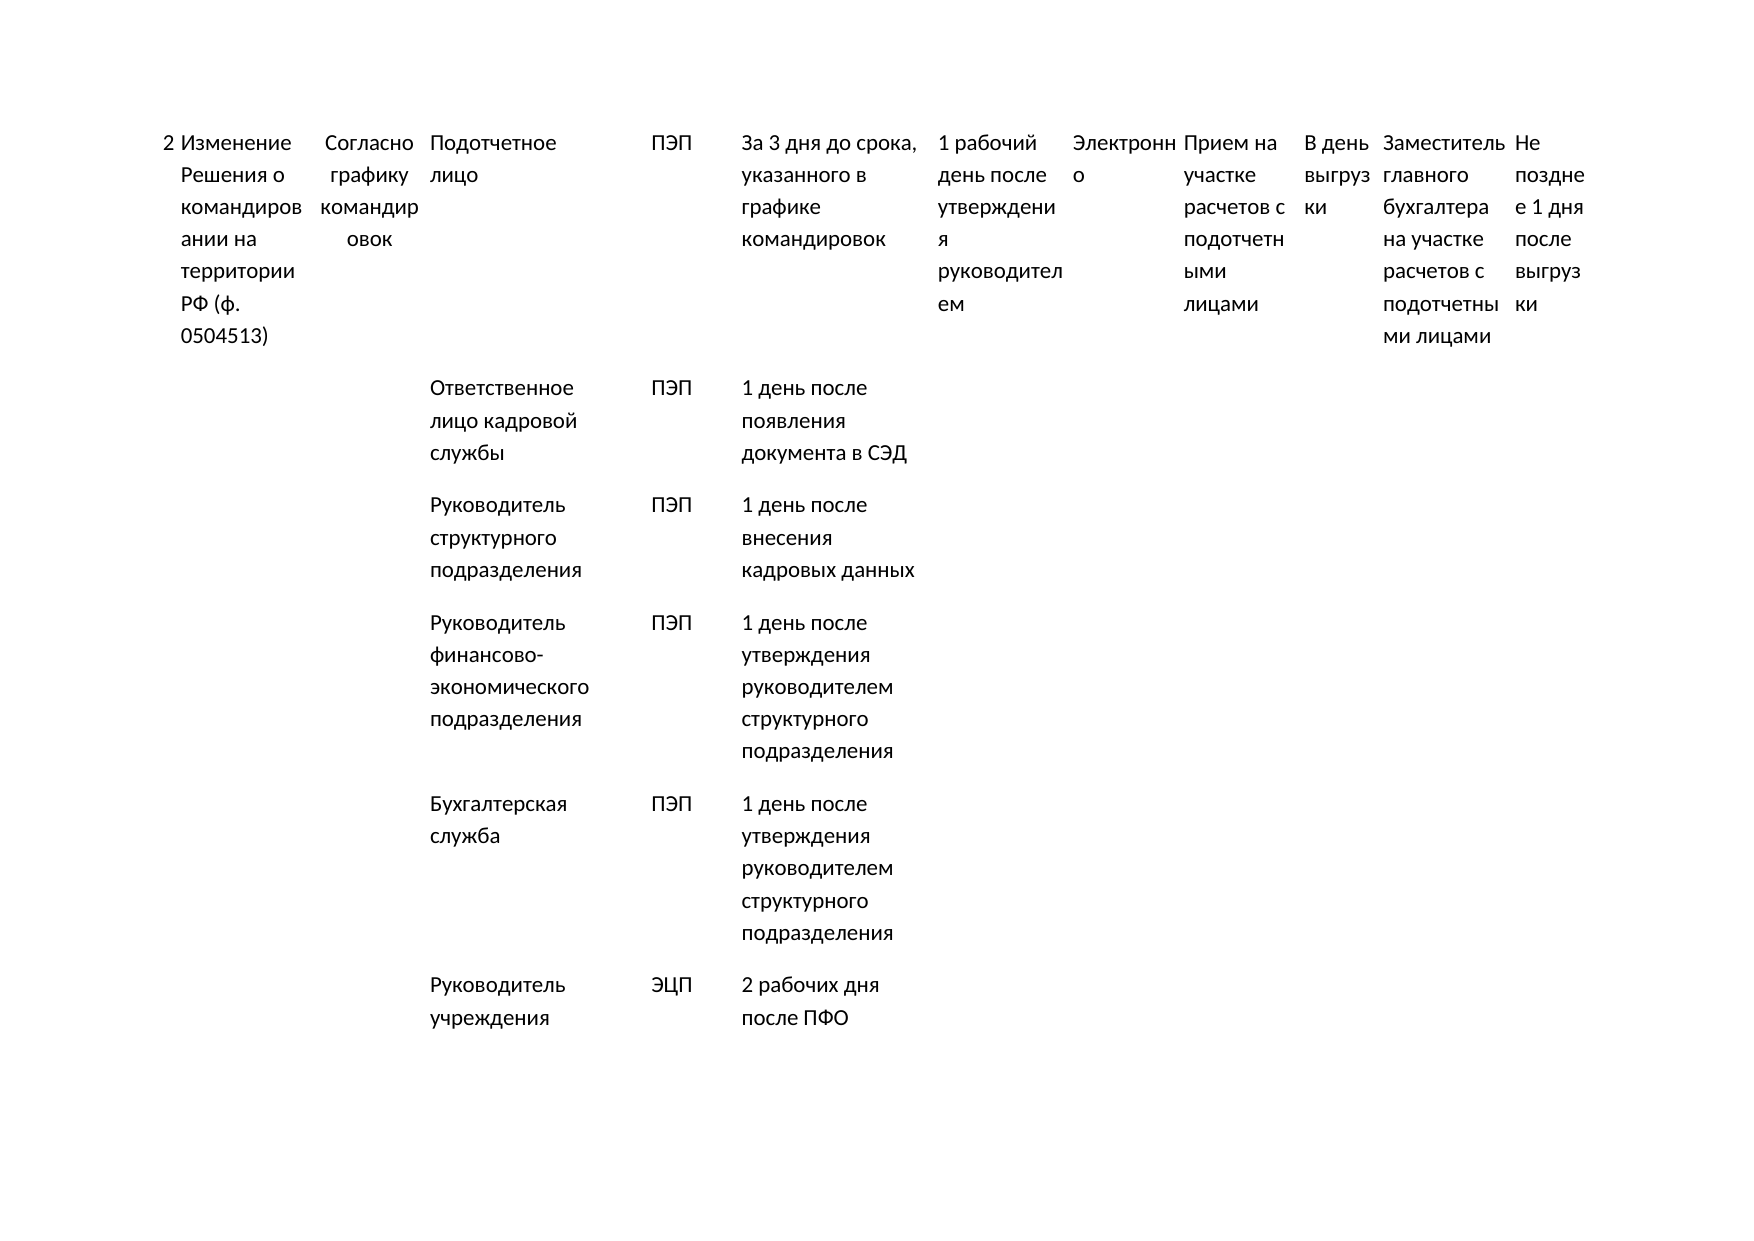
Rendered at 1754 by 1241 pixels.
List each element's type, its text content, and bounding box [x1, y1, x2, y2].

table_cell [1301, 374, 1380, 491]
table_cell [1180, 491, 1301, 608]
table_cell Ответственное лицо кадровой службы [427, 374, 605, 491]
table_cell 2 [112, 128, 177, 373]
table_cell [313, 789, 427, 971]
table_cell ЭЦП [605, 971, 738, 1056]
table_cell [935, 491, 1069, 608]
table_cell [1301, 971, 1380, 1056]
table_cell [1180, 789, 1301, 971]
table_cell [1070, 789, 1180, 971]
table_cell Подотчетное лицо [427, 128, 605, 373]
table_cell Электронно [1070, 128, 1180, 373]
table_cell [935, 608, 1069, 789]
table_cell [112, 789, 177, 971]
table_cell 2 рабочих дня после ПФО [738, 971, 934, 1056]
table_cell [1380, 789, 1512, 971]
table_cell [1512, 374, 1589, 491]
table_cell [1301, 491, 1380, 608]
table_cell Изменение Решения о командировании на территории РФ (ф. 0504513) [178, 128, 312, 373]
table_cell [1070, 608, 1180, 789]
table_cell 1 рабочий день после утверждения руководителем [935, 128, 1069, 373]
table_cell [178, 789, 312, 971]
table_cell [1301, 789, 1380, 971]
table_cell Согласно графику командировок [313, 128, 427, 373]
table_cell В день выгрузки [1301, 128, 1380, 373]
table_cell [1380, 971, 1512, 1056]
table_cell [1512, 789, 1589, 971]
table_cell [935, 374, 1069, 491]
table_cell [1070, 971, 1180, 1056]
table_cell [1070, 374, 1180, 491]
table_cell ПЭП [605, 491, 738, 608]
table_cell [1512, 971, 1589, 1056]
table_cell Руководитель учреждения [427, 971, 605, 1056]
table_cell Бухгалтерская служба [427, 789, 605, 971]
table_cell [1180, 374, 1301, 491]
table_cell [178, 608, 312, 789]
table_cell 1 день после появления документа в СЭД [738, 374, 934, 491]
table_cell [178, 491, 312, 608]
table_cell Прием на участке расчетов с подотчетными лицами [1180, 128, 1301, 373]
table_cell [1180, 971, 1301, 1056]
table_cell 1 день после утверждения руководителем структурного подразделения [738, 789, 934, 971]
table_cell За 3 дня до срока, указанного в графике командировок [738, 128, 934, 373]
table_cell [313, 491, 427, 608]
table_cell ПЭП [605, 789, 738, 971]
table_cell [313, 608, 427, 789]
table_cell [1380, 374, 1512, 491]
table_cell [935, 789, 1069, 971]
table_cell [112, 608, 177, 789]
table_cell [178, 374, 312, 491]
table_cell 1 день после внесения кадровых данных [738, 491, 934, 608]
table_cell Заместитель главного бухгалтера на участке расчетов с подотчетными лицами [1380, 128, 1512, 373]
table_cell [313, 971, 427, 1056]
table_cell [1301, 608, 1380, 789]
table_cell 1 день после утверждения руководителем структурного подразделения [738, 608, 934, 789]
table_cell Не позднее 1 дня после выгрузки [1512, 128, 1589, 373]
table_cell [112, 971, 177, 1056]
table_cell [112, 491, 177, 608]
table_cell [112, 374, 177, 491]
table_cell [1512, 491, 1589, 608]
table_cell Руководитель структурного подразделения [427, 491, 605, 608]
table_cell [1070, 491, 1180, 608]
table_cell [178, 971, 312, 1056]
table_cell ПЭП [605, 374, 738, 491]
table_cell [1380, 491, 1512, 608]
table_cell [313, 374, 427, 491]
table_cell [1380, 608, 1512, 789]
table_cell ПЭП [605, 608, 738, 789]
table_cell ПЭП [605, 128, 738, 373]
table_cell [935, 971, 1069, 1056]
table_cell [1512, 608, 1589, 789]
table_cell Руководитель финансово-экономического подразделения [427, 608, 605, 789]
table_cell [1180, 608, 1301, 789]
